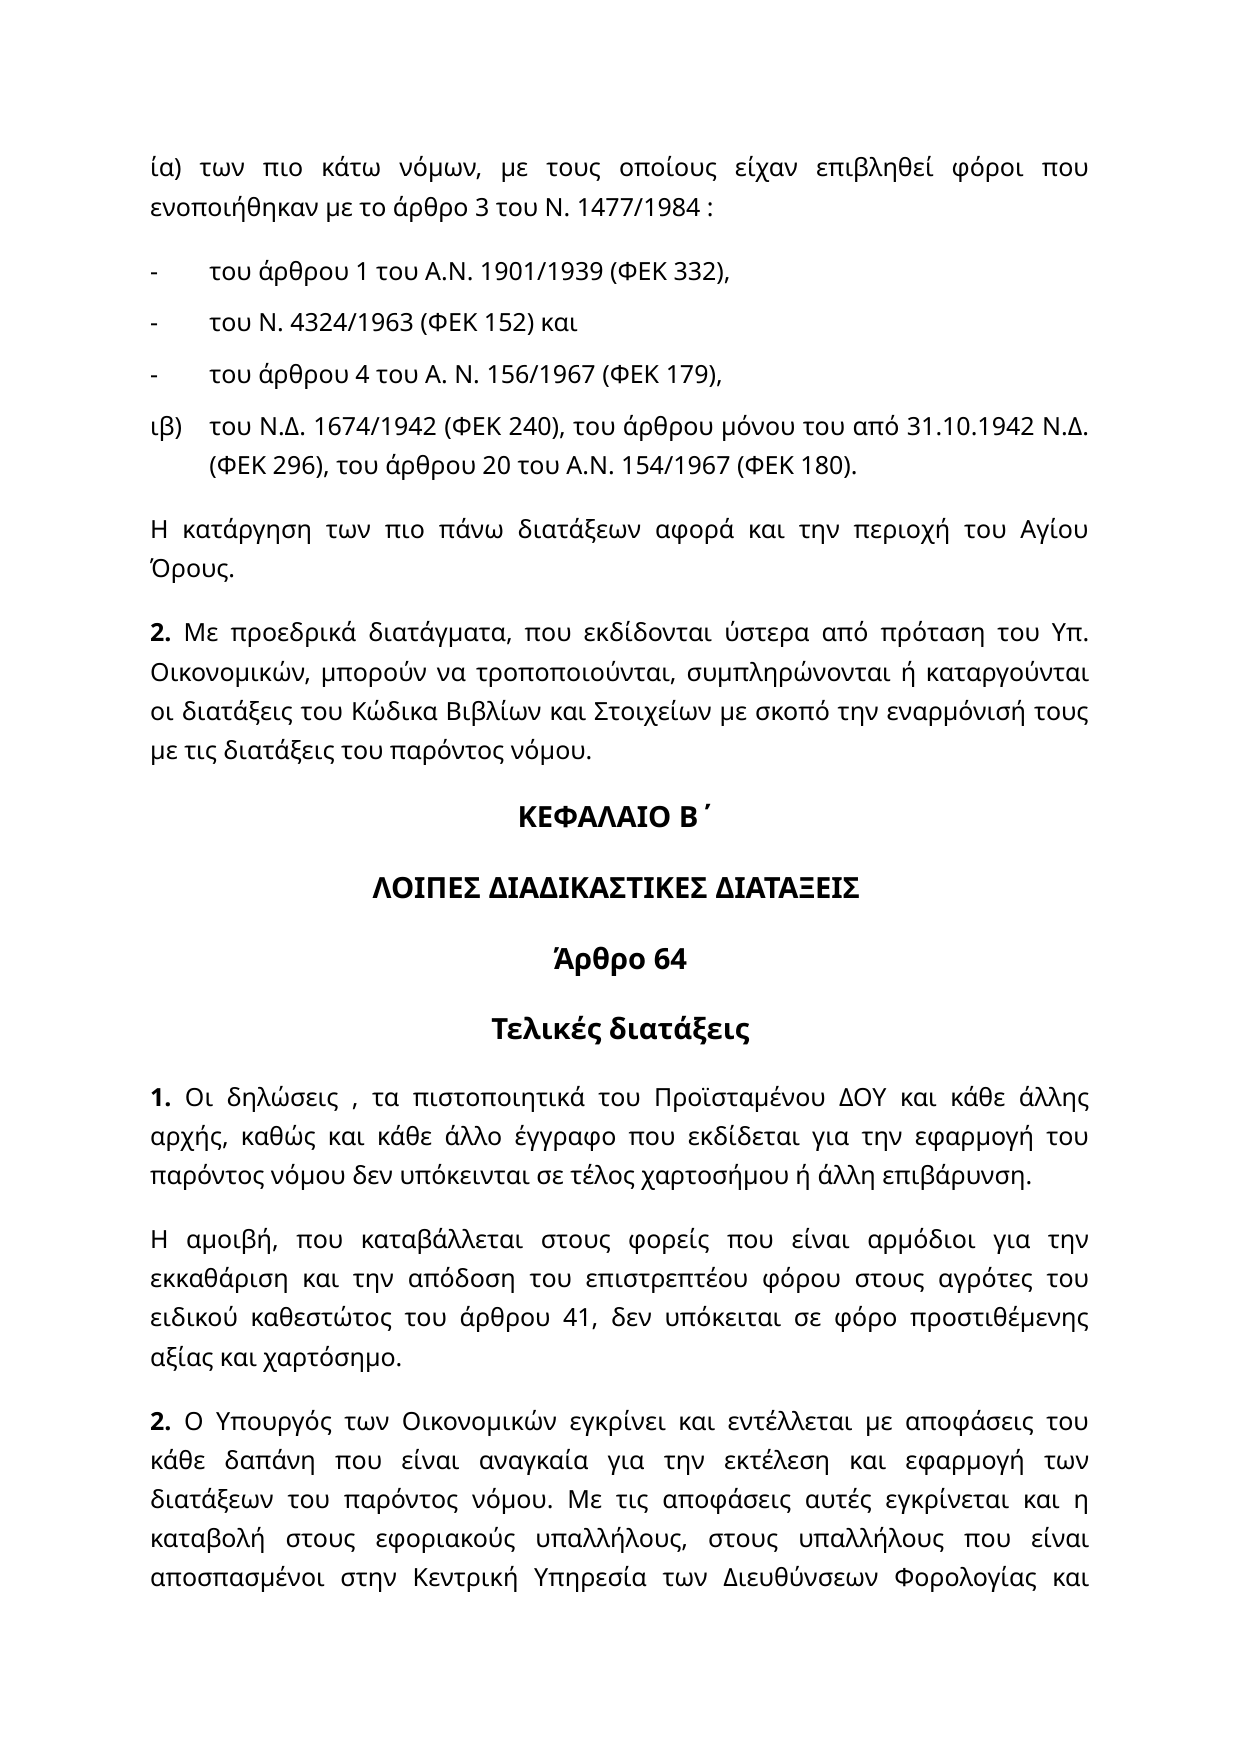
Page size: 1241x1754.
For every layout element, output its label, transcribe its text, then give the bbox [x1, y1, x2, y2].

subtitle Τελικές διατάξεις [150, 1008, 1090, 1048]
list - του άρθρου 1 του Α.Ν. 1901/1939 (ΦΕΚ 332), [150, 253, 1090, 287]
subtitle Άρθρο 64 [150, 938, 1090, 978]
text Η κατάργηση των πιο πάνω διατάξεων αφορά και την περιοχή του Αγίου Όρους. [150, 512, 1090, 585]
text 2. Με προεδρικά διατάγματα, που εκδίδονται ύστερα από πρόταση του Υπ. Οικονομικών, μπορούν να τροποποιούνται, συμπληρώνονται ή καταργούνται οι διατάξεις του Κώδικα Βιβλίων και Στοιχείων με σκοπό την εναρμόνισή τους με τις διατάξεις του παρόντος νόμου. [150, 615, 1090, 767]
text Η αμοιβή, που καταβάλλεται στους φορείς που είναι αρμόδιοι για την εκκαθάριση και την απόδοση του επιστρεπτέου φόρου στους αγρότες του ειδικού καθεστώτος του άρθρου 41, δεν υπόκειται σε φόρο προστιθέμενης αξίας και χαρτόσημο. [150, 1222, 1090, 1373]
text 2. Ο Υπουργός των Οικονομικών εγκρίνει και εντέλλεται με αποφάσεις του κάθε δαπάνη που είναι αναγκαία για την εκτέλεση και εφαρμογή των διατάξεων του παρόντος νόμου. Με τις αποφάσεις αυτές εγκρίνεται και η καταβολή στους εφοριακούς υπαλλήλους, στους υπαλλήλους που είναι αποσπασμένοι στην Κεντρική Υπηρεσία των Διευθύνσεων Φορολογίας και [150, 1403, 1090, 1594]
list - του Ν. 4324/1963 (ΦΕΚ 152) και [150, 305, 1090, 339]
list ιβ) του Ν.Δ. 1674/1942 (ΦΕΚ 240), του άρθρου μόνου του από 31.10.1942 Ν.Δ. (ΦΕΚ 296), του άρθρου 20 του Α.Ν. 154/1967 (ΦΕΚ 180). [150, 408, 1090, 482]
subtitle ΚΕΦΑΛΑΙΟ Β΄ [150, 797, 1090, 836]
text ία) των πιο κάτω νόμων, με τους οποίους είχαν επιβληθεί φόροι που ενοποιήθηκαν με το άρθρο 3 του Ν. 1477/1984 : [150, 150, 1090, 223]
list - του άρθρου 4 του Α. Ν. 156/1967 (ΦΕΚ 179), [150, 357, 1090, 391]
text 1. Οι δηλώσεις , τα πιστοποιητικά του Προϊσταμένου ΔΟΥ και κάθε άλλης αρχής, καθώς και κάθε άλλο έγγραφο που εκδίδεται για την εφαρμογή του παρόντος νόμου δεν υπόκεινται σε τέλος χαρτοσήμου ή άλλη επιβάρυνση. [150, 1079, 1090, 1192]
subtitle ΛΟΙΠΕΣ ΔΙΑΔΙΚΑΣΤΙΚΕΣ ΔΙΑΤΑΞΕΙΣ [150, 867, 1090, 907]
